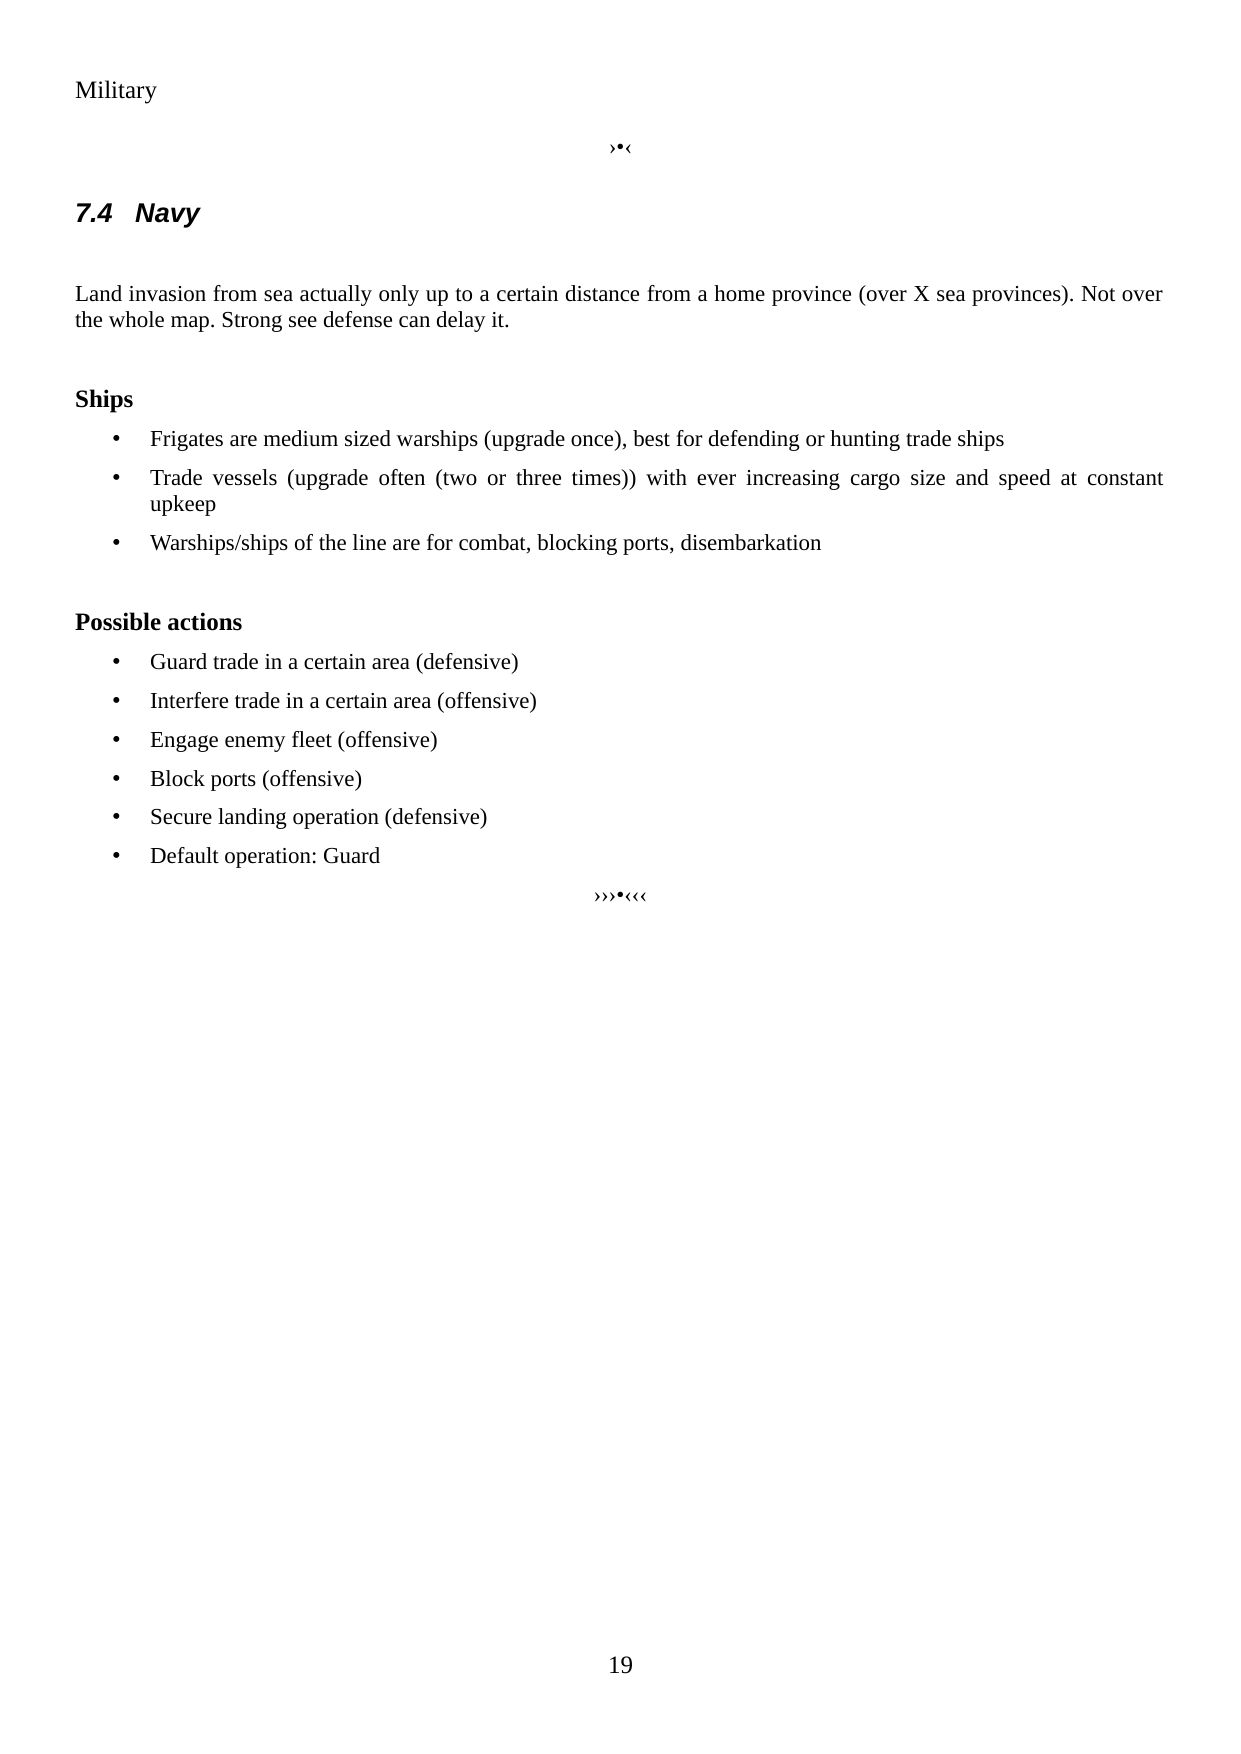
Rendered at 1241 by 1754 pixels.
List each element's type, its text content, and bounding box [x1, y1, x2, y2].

list Block ports (offensive) [112, 764, 1166, 791]
list Secure landing operation (defensive) [112, 803, 1166, 830]
text Possible actions [75, 607, 1166, 636]
text ›•‹ [75, 133, 1166, 159]
text Ships [75, 384, 1166, 412]
list Trade vessels (upgrade often (two or three times)) with ever increasing cargo size and speed at constant upkeep [112, 464, 1166, 517]
text ›››•‹‹‹ [75, 881, 1166, 907]
list Warships/ships of the line are for combat, blocking ports, disembarkation [112, 529, 1166, 555]
list Guard trade in a certain area (defensive) [112, 648, 1166, 674]
list Frigates are medium sized warships (upgrade once), best for defending or hunting trade ships [112, 425, 1166, 451]
subtitle Navy [75, 197, 1166, 228]
list Default operation: Guard [112, 842, 1166, 869]
list Engage enemy fleet (offensive) [112, 726, 1166, 752]
list Interfere trade in a certain area (offensive) [112, 687, 1166, 713]
text Land invasion from sea actually only up to a certain distance from a home province (over X sea provinces). Not over the whole map. Strong see defense can delay it. [75, 280, 1166, 332]
